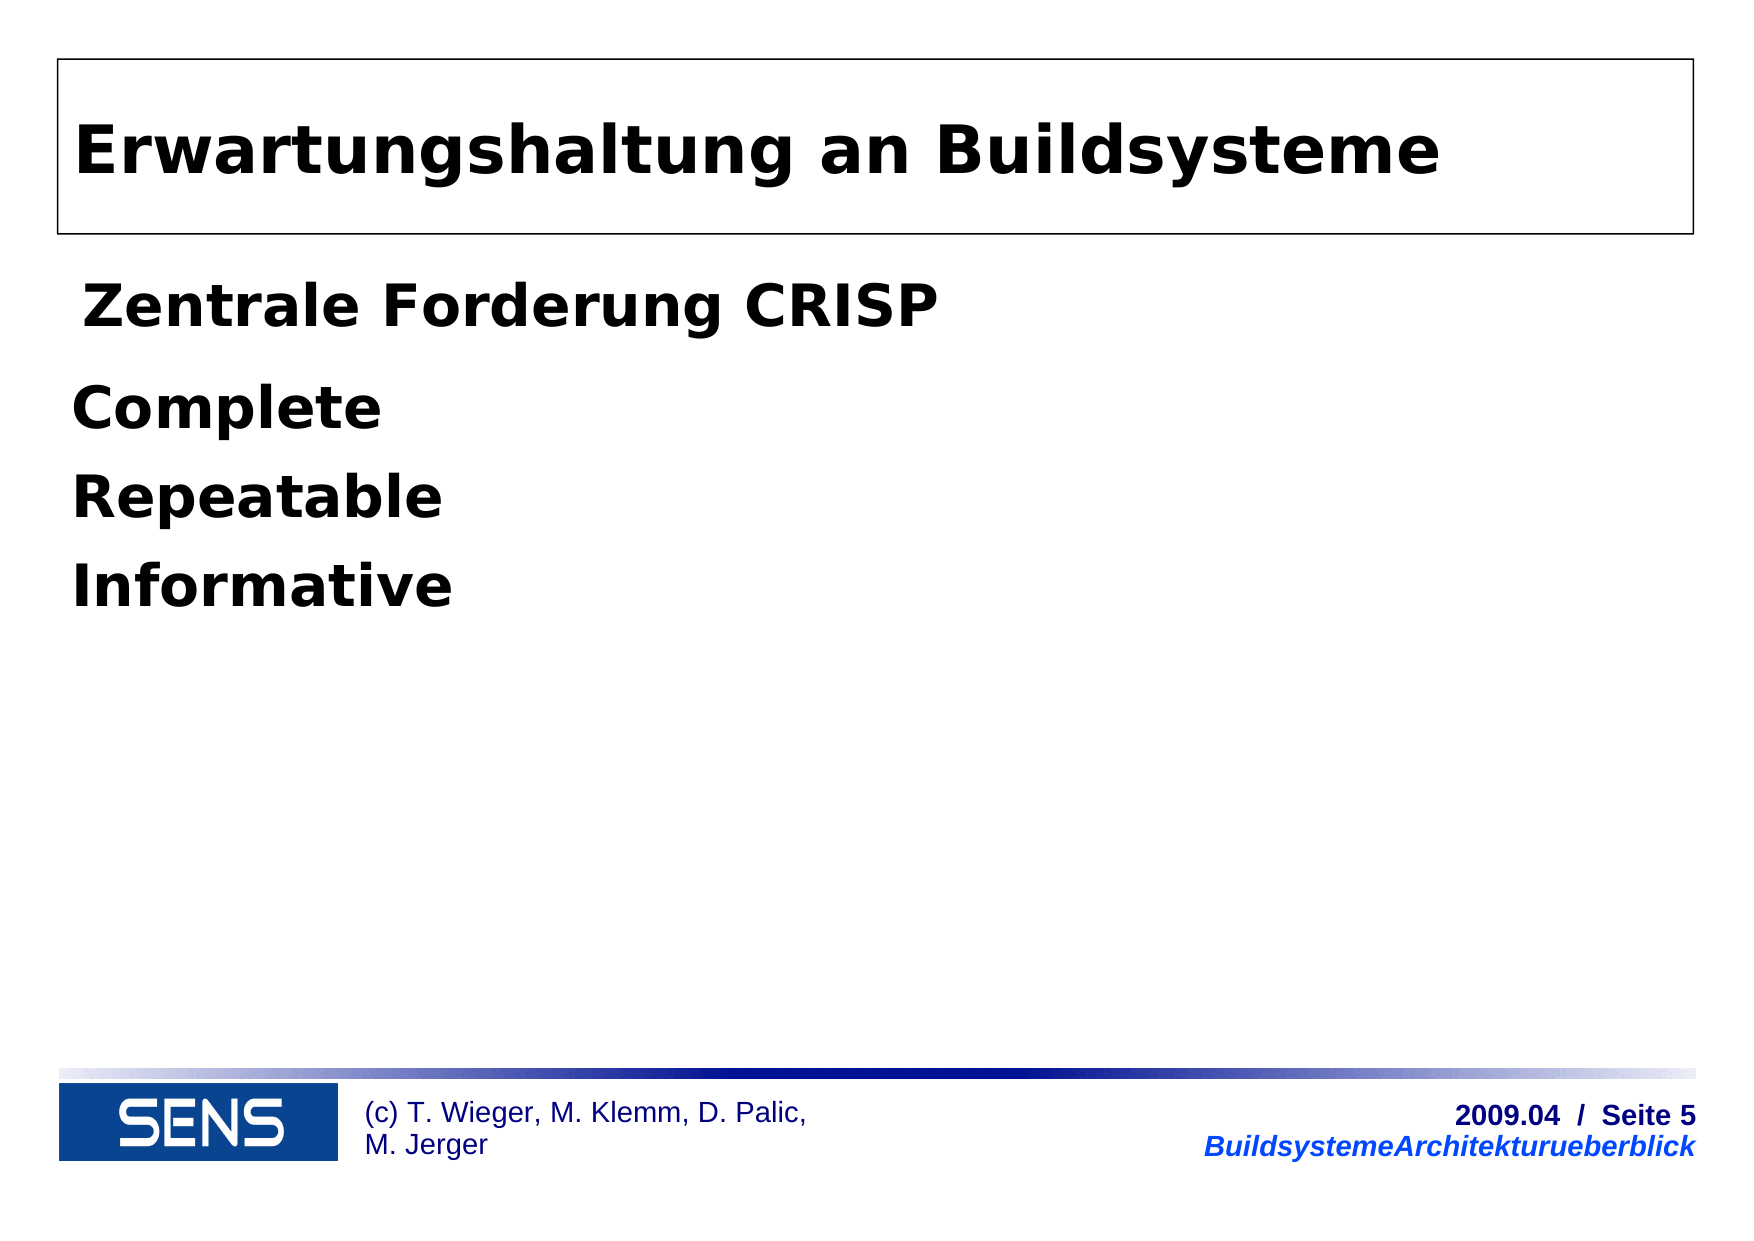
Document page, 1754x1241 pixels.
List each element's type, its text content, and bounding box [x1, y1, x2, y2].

list Zentrale Forderung CRISP Complete Repeatable Informative [71, 272, 1693, 1038]
picture [59, 1083, 338, 1161]
picture [59, 1068, 1696, 1079]
title Erwartungshaltung an Buildsysteme [73, 61, 1693, 241]
